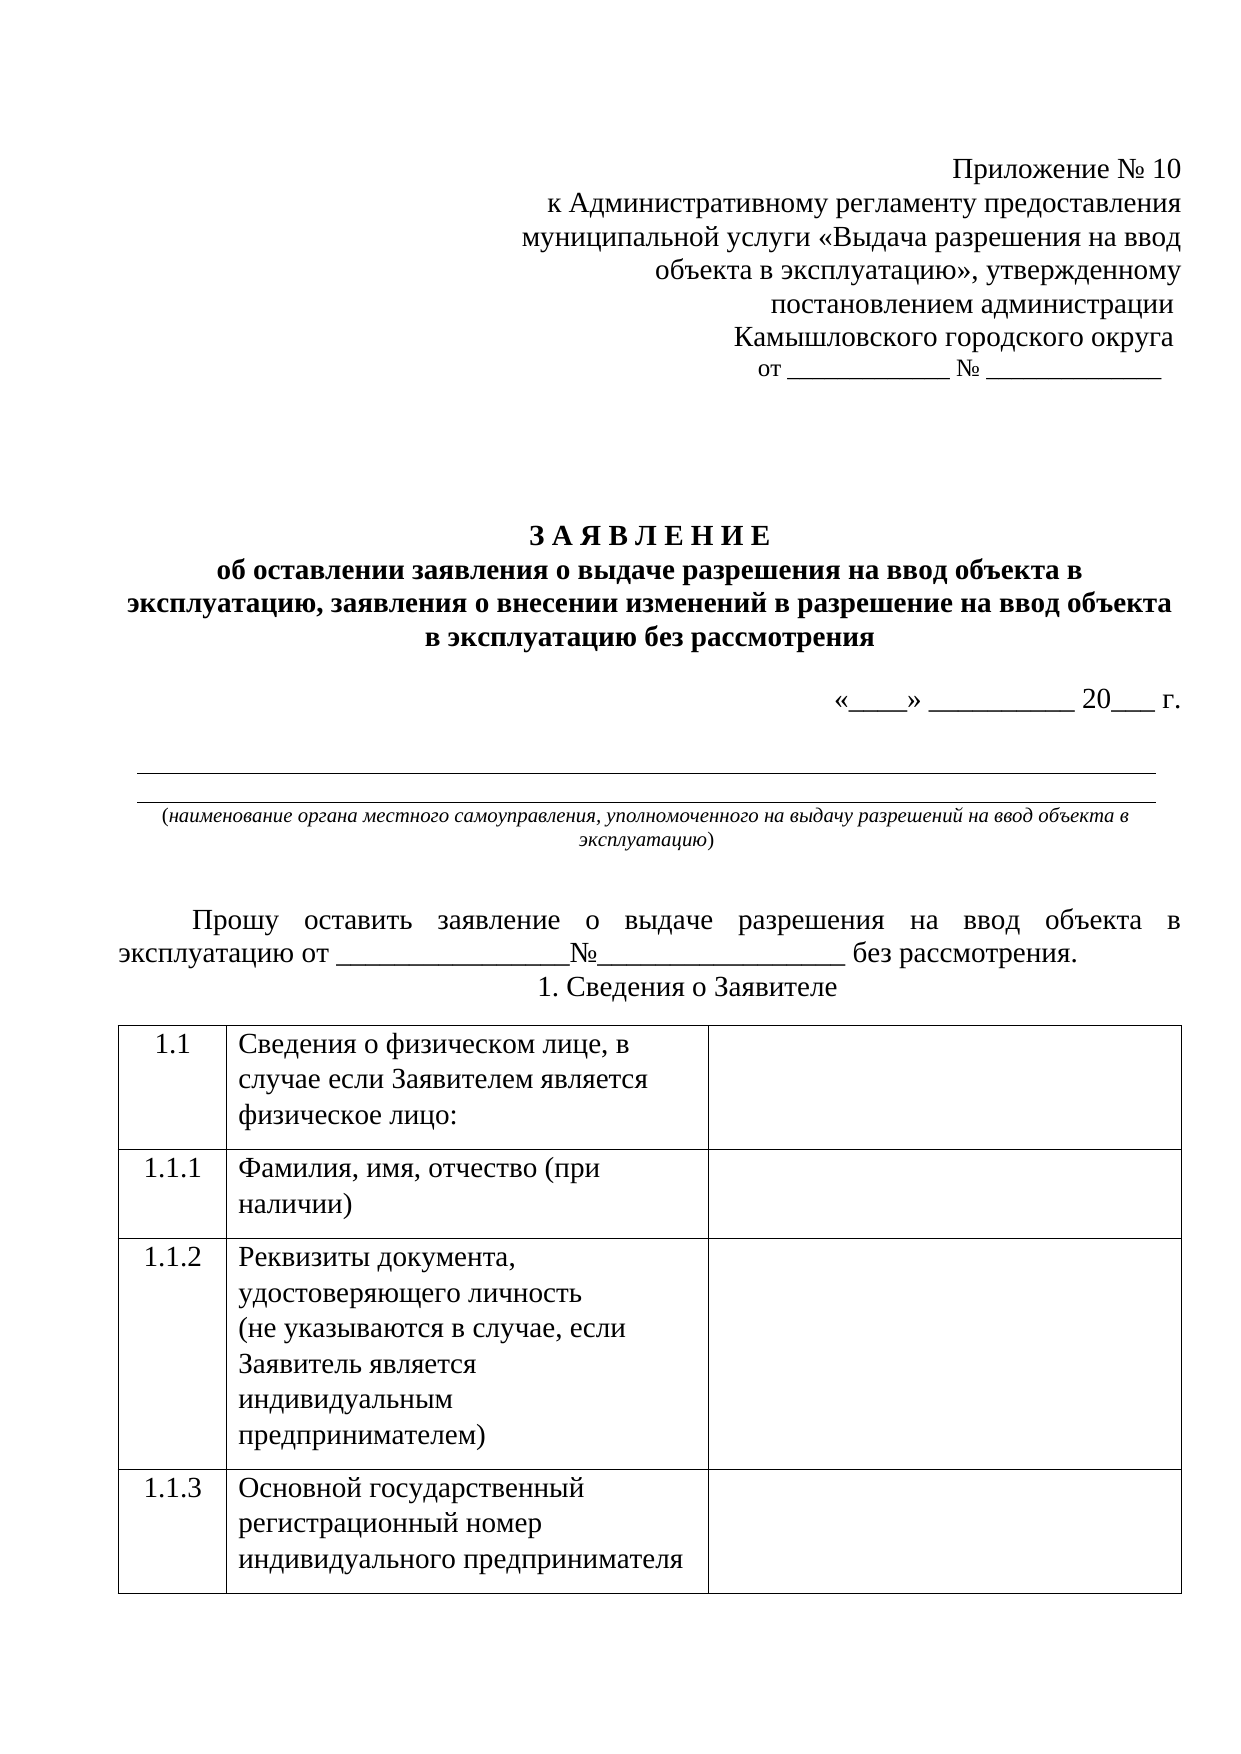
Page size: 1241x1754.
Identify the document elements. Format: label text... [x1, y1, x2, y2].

table_cell 1.1.2 [119, 1239, 226, 1469]
table_cell [137, 774, 1156, 802]
table_header 1. Сведения о Заявителе [118, 969, 1181, 1025]
text к Административному регламенту предоставления [118, 185, 1181, 219]
text Приложение № 10 [118, 152, 1181, 185]
table_header [137, 744, 1156, 772]
text «____» __________ 20___ г. [118, 681, 1181, 715]
table_cell 1.1 [119, 1026, 226, 1149]
table_cell [709, 1239, 1181, 1469]
table_cell 1.1.3 [119, 1470, 226, 1593]
table_cell 1.1.1 [119, 1150, 226, 1238]
text об оставлении заявления о выдаче разрешения на ввод объекта в эксплуатацию, заявления о внесении изменений в разрешение на ввод объекта в эксплуатацию без рассмотрения [118, 552, 1181, 653]
table_cell [709, 1026, 1181, 1149]
text Камышловского городского округа [118, 319, 1181, 353]
text постановлением администрации [118, 286, 1181, 319]
table_cell [709, 1150, 1181, 1238]
table_cell (наименование органа местного самоуправления, уполномоченного на выдачу разрешений на ввод объекта в эксплуатацию) [137, 803, 1156, 873]
table_cell Сведения о физическом лице, в случае если Заявителем является физическое лицо: [227, 1026, 708, 1149]
text от _____________ № ______________ [620, 353, 1181, 382]
table_cell Фамилия, имя, отчество (при наличии) [227, 1150, 708, 1238]
text объекта в эксплуатацию», утвержденному [118, 252, 1181, 286]
table_cell [709, 1470, 1181, 1593]
text З А Я В Л Е Н И Е [118, 518, 1181, 552]
text муниципальной услуги «Выдача разрешения на ввод [118, 219, 1181, 252]
table_cell Реквизиты документа, удостоверяющего личность (не указываются в случае, если Заявитель является индивидуальным предпринимателем) [227, 1239, 708, 1469]
table_cell Основной государственный регистрационный номер индивидуального предпринимателя [227, 1470, 708, 1593]
text Прошу оставить заявление о выдаче разрешения на ввод объекта в эксплуатацию от ________________№_________________ без рассмотрения. [118, 902, 1181, 969]
